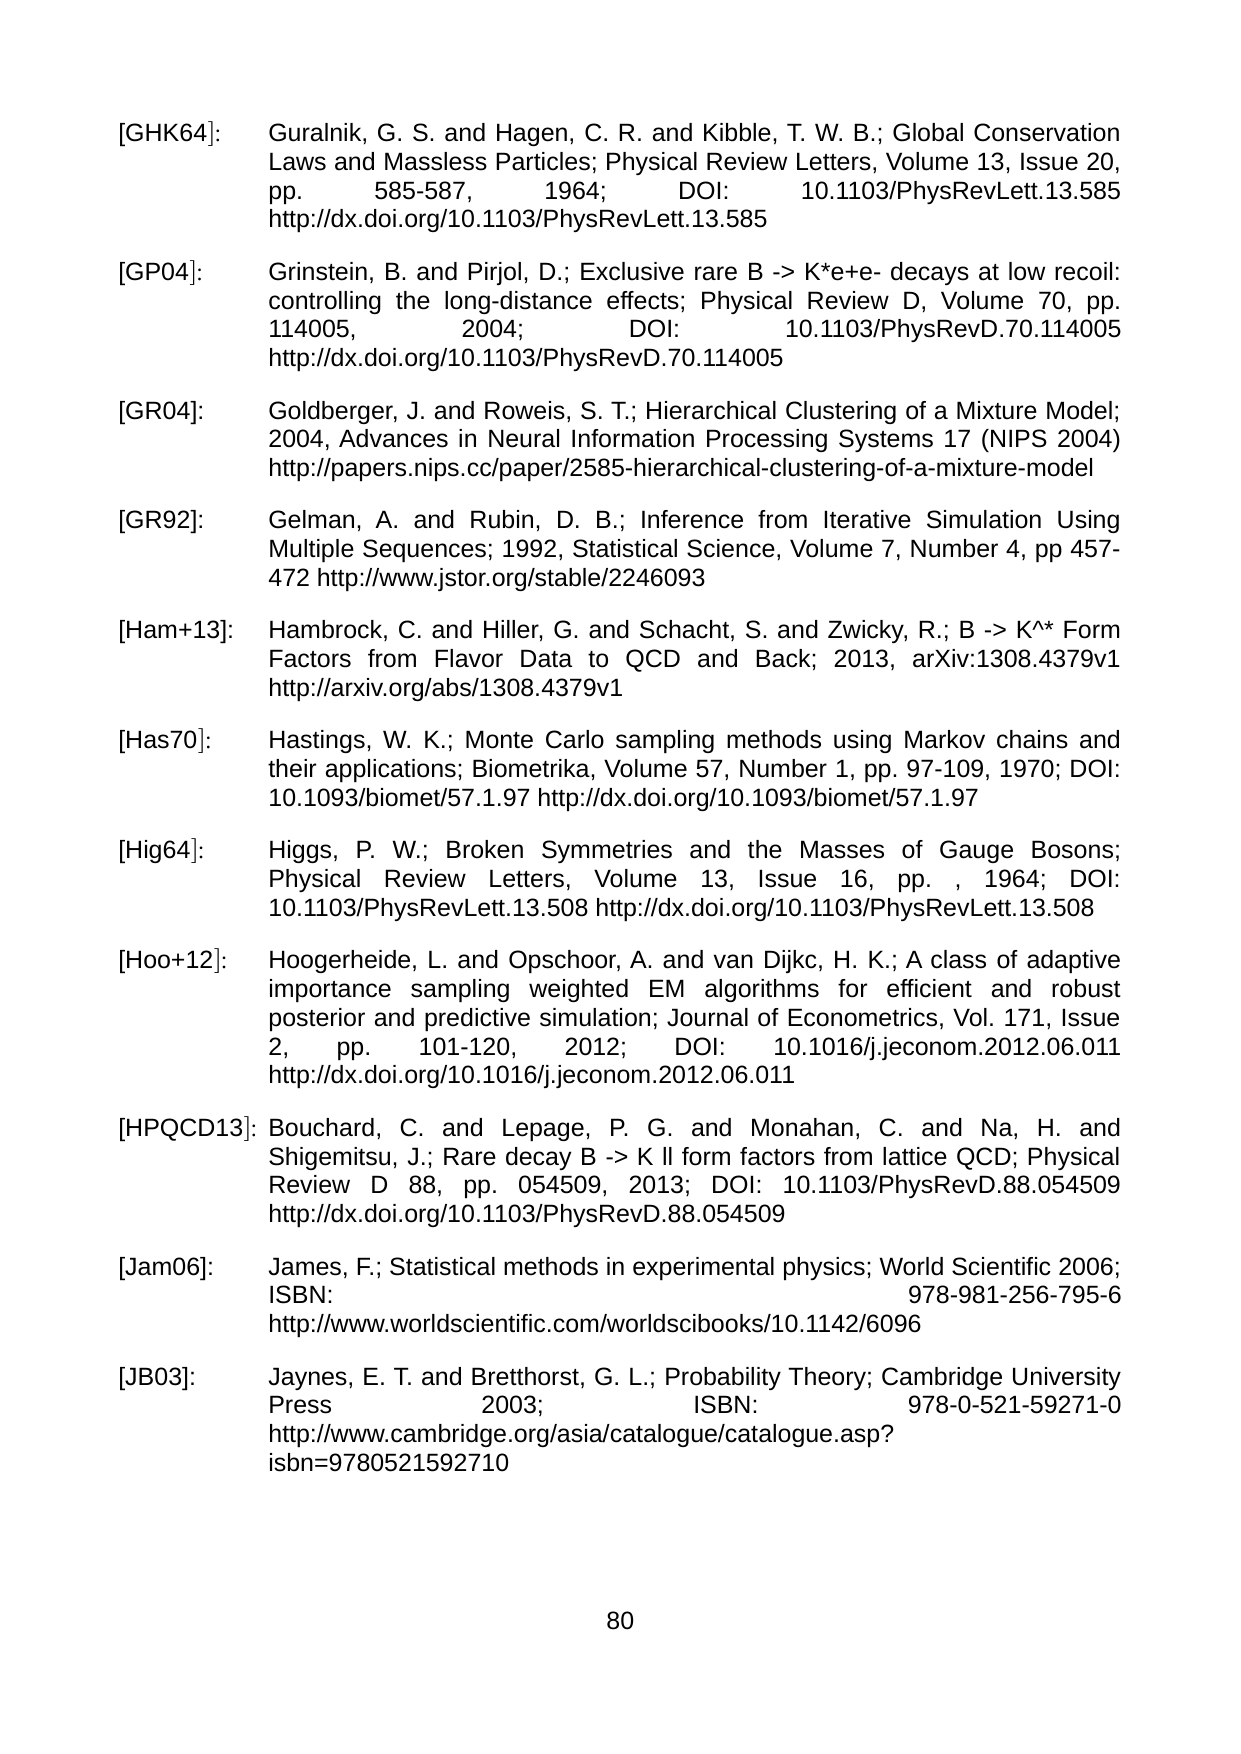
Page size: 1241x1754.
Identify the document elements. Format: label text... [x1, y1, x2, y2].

text [HPQCD13]: Bouchard, C. and Lepage, P. G. and Monahan, C. and Na, H. and Shigemitsu, J.; Rare decay B -> K ll form factors from lattice QCD; Physical Review D 88, pp. 054509, 2013; DOI: 10.1103/PhysRevD.88.054509 http://dx.doi.org/10.1103/PhysRevD.88.054509 [118, 1113, 1122, 1228]
text [JB03]: Jaynes, E. T. and Bretthorst, G. L.; Probability Theory; Cambridge University Press 2003; ISBN: 978-0-521-59271-0 http://www.cambridge.org/asia/catalogue/catalogue.asp?isbn=9780521592710 [118, 1361, 1122, 1476]
text [Hoo+12]: Hoogerheide, L. and Opschoor, A. and van Dijkc, H. K.; A class of adaptive importance sampling weighted EM algorithms for efficient and robust posterior and predictive simulation; Journal of Econometrics, Vol. 171, Issue 2, pp. 101-120, 2012; DOI: 10.1016/j.jeconom.2012.06.011 http://dx.doi.org/10.1016/j.jeconom.2012.06.011 [118, 945, 1122, 1089]
text [GR04]: Goldberger, J. and Roweis, S. T.; Hierarchical Clustering of a Mixture Model; 2004, Advances in Neural Information Processing Systems 17 (NIPS 2004) http://papers.nips.cc/paper/2585-hierarchical-clustering-of-a-mixture-model [118, 396, 1122, 482]
text [GHK64]: Guralnik, G. S. and Hagen, C. R. and Kibble, T. W. B.; Global Conservation Laws and Massless Particles; Physical Review Letters, Volume 13, Issue 20, pp. 585-587, 1964; DOI: 10.1103/PhysRevLett.13.585 http://dx.doi.org/10.1103/PhysRevLett.13.585 [118, 118, 1122, 233]
text [GR92]: Gelman, A. and Rubin, D. B.; Inference from Iterative Simulation Using Multiple Sequences; 1992, Statistical Science, Volume 7, Number 4, pp 457-472 http://www.jstor.org/stable/2246093 [118, 506, 1122, 592]
text [Has70]: Hastings, W. K.; Monte Carlo sampling methods using Markov chains and their applications; Biometrika, Volume 57, Number 1, pp. 97-109, 1970; DOI: 10.1093/biomet/57.1.97 http://dx.doi.org/10.1093/biomet/57.1.97 [118, 725, 1122, 812]
text [Ham+13]: Hambrock, C. and Hiller, G. and Schacht, S. and Zwicky, R.; B -> K^* Form Factors from Flavor Data to QCD and Back; 2013, arXiv:1308.4379v1 http://arxiv.org/abs/1308.4379v1 [118, 615, 1122, 702]
text [Hig64]: Higgs, P. W.; Broken Symmetries and the Masses of Gauge Bosons; Physical Review Letters, Volume 13, Issue 16, pp. , 1964; DOI: 10.1103/PhysRevLett.13.508 http://dx.doi.org/10.1103/PhysRevLett.13.508 [118, 835, 1122, 922]
text [GP04]: Grinstein, B. and Pirjol, D.; Exclusive rare B -> K*e+e- decays at low recoil: controlling the long-distance effects; Physical Review D, Volume 70, pp. 114005, 2004; DOI: 10.1103/PhysRevD.70.114005 http://dx.doi.org/10.1103/PhysRevD.70.114005 [118, 257, 1122, 372]
text [Jam06]: James, F.; Statistical methods in experimental physics; World Scientific 2006; ISBN: 978-981-256-795-6 http://www.worldscientific.com/worldscibooks/10.1142/6096 [118, 1252, 1122, 1338]
